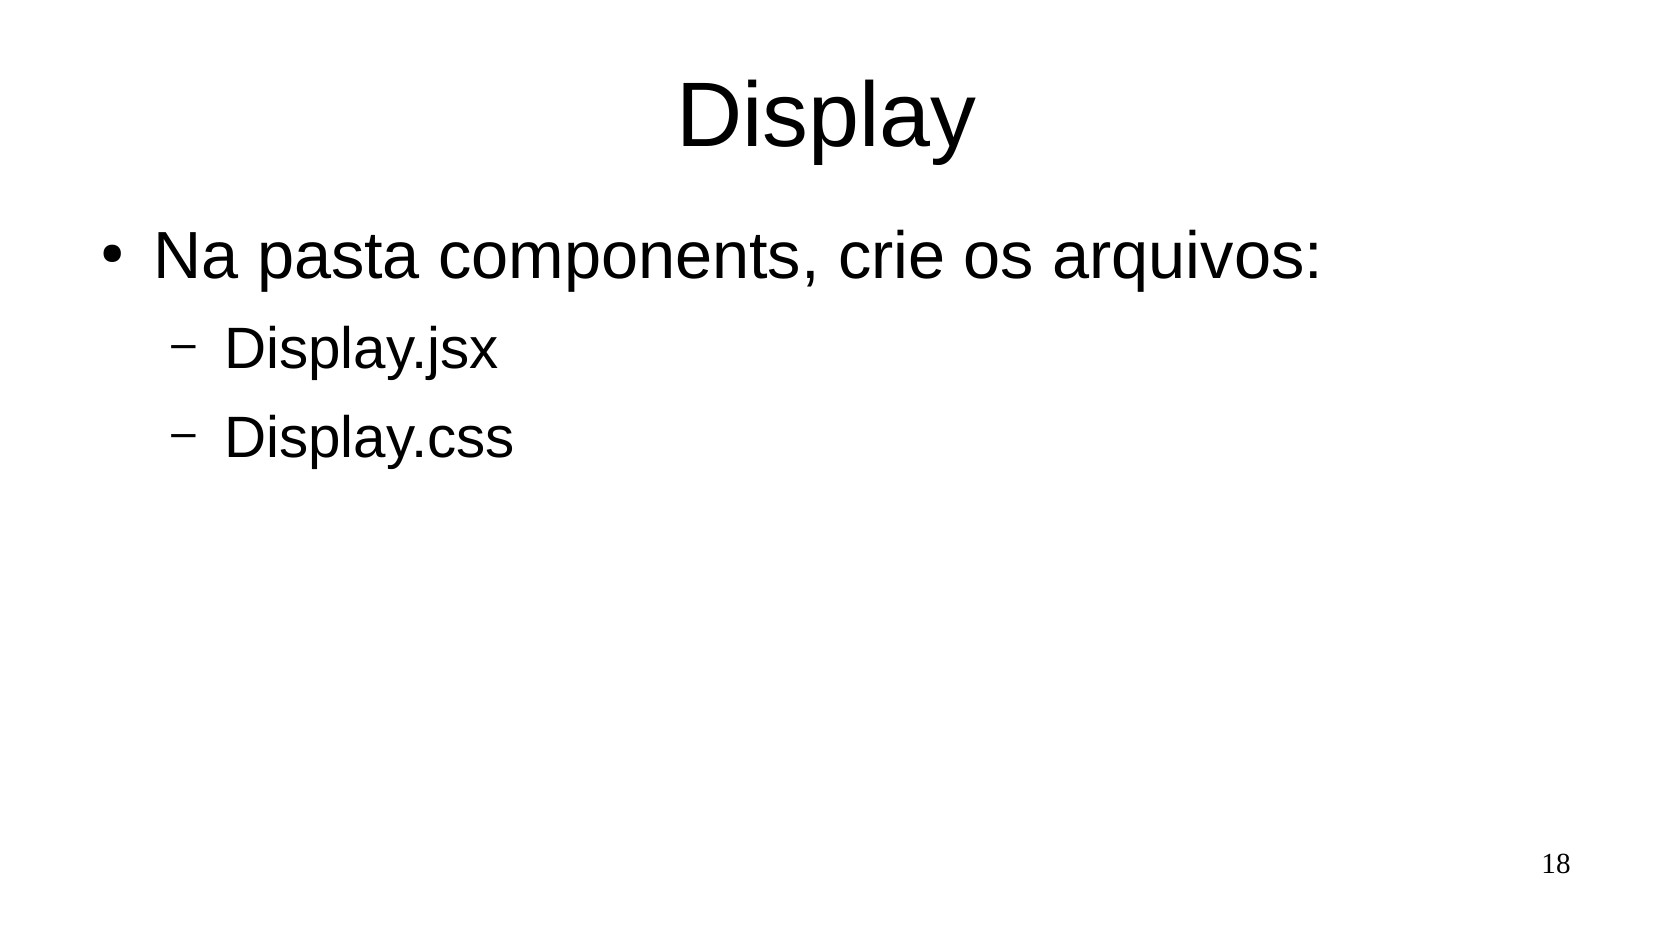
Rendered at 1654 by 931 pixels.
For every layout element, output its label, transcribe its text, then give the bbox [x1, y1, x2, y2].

title Display [82, 37, 1571, 193]
list Na pasta components, crie os arquivos: Display.jsx Display.css [82, 217, 1571, 758]
